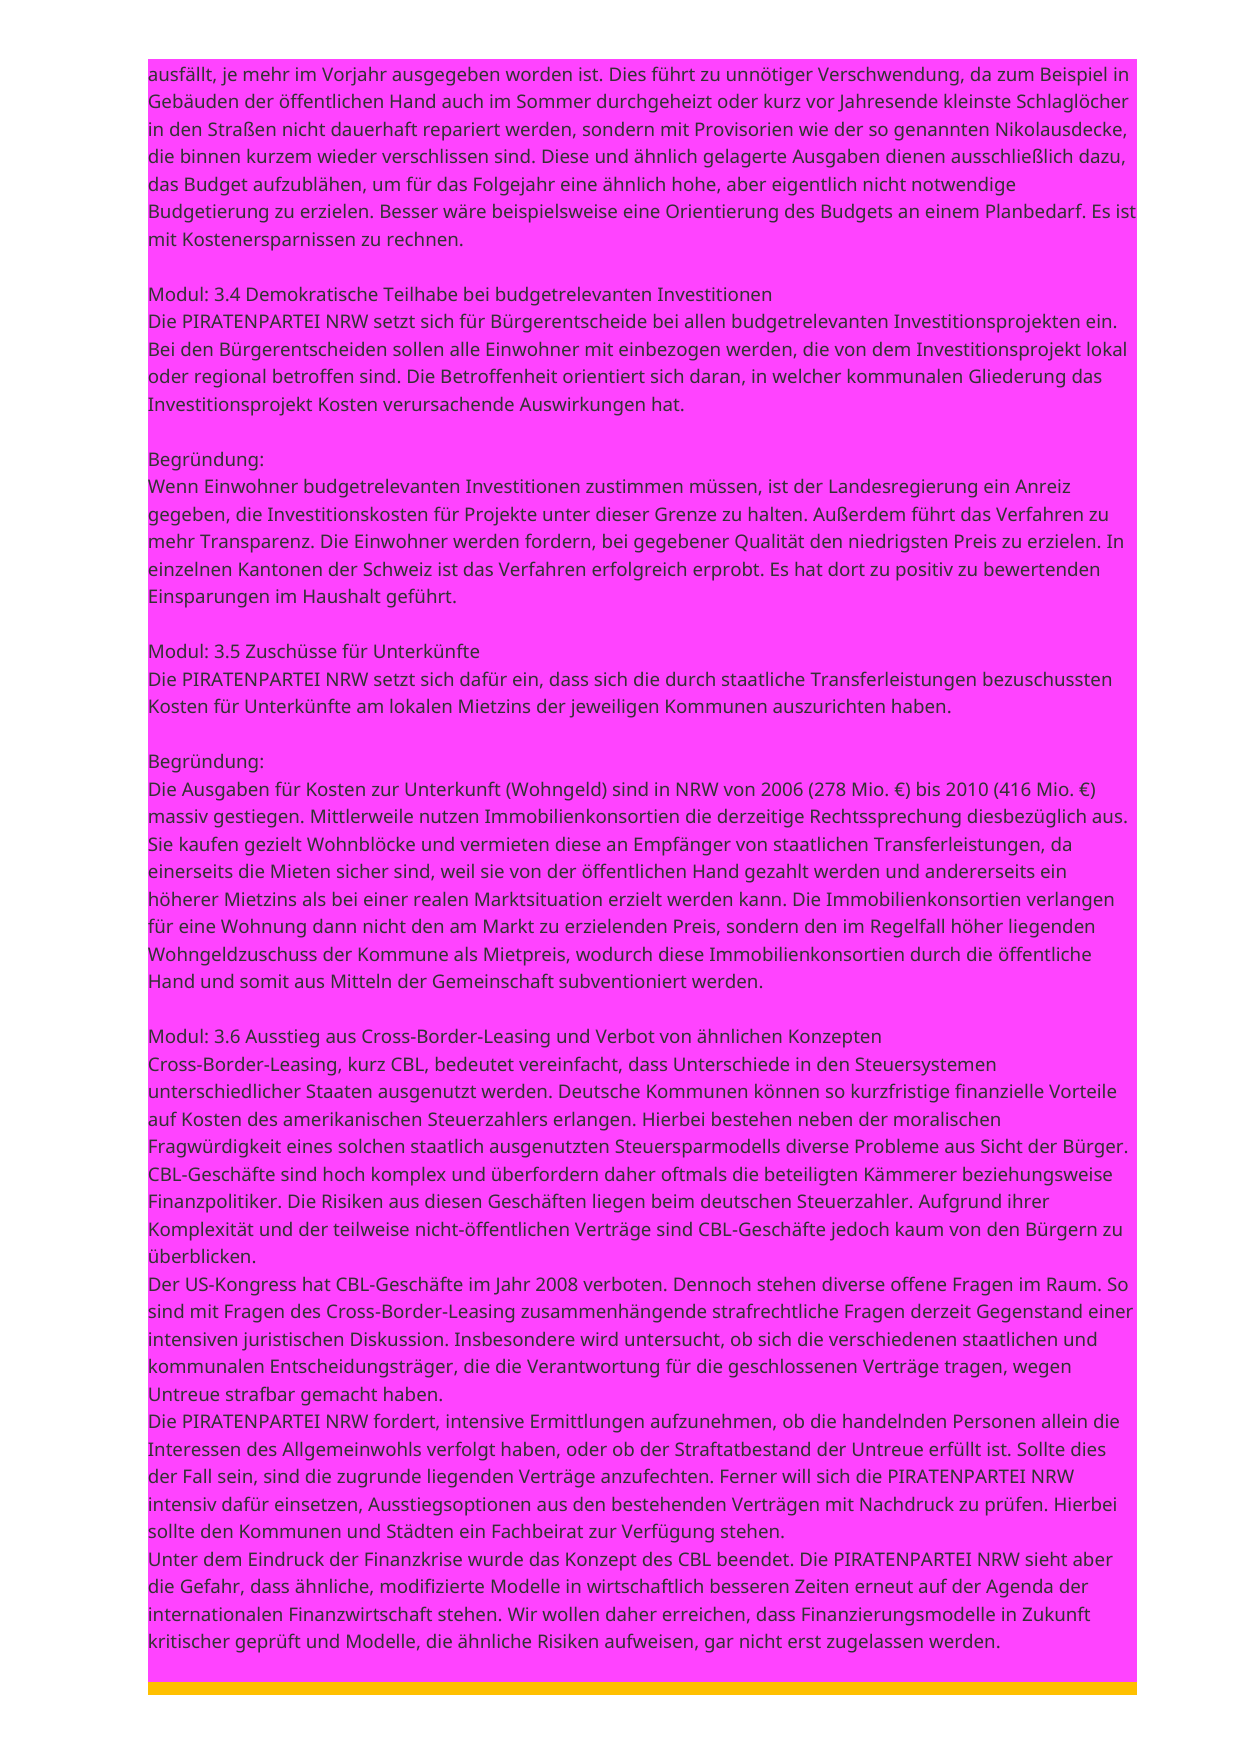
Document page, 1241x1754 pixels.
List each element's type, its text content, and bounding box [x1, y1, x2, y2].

text Begründung: [148, 747, 1137, 774]
text Wenn Einwohner budgetrelevanten Investitionen zustimmen müssen, ist der Landesregierung ein Anreiz gegeben, die Investitionskosten für Projekte unter dieser Grenze zu halten. Außerdem führt das Verfahren zu mehr Transparenz. Die Einwohner werden fordern, bei gegebener Qualität den niedrigsten Preis zu erzielen. In einzelnen Kantonen der Schweiz ist das Verfahren erfolgreich erprobt. Es hat dort zu positiv zu bewertenden Einsparungen im Haushalt geführt. [148, 472, 1137, 609]
text Modul: 3.5 Zuschüsse für Unterkünfte [148, 637, 1137, 664]
text Die PIRATENPARTEI NRW setzt sich dafür ein, dass sich die durch staatliche Transferleistungen bezuschussten Kosten für Unterkünfte am lokalen Mietzins der jeweiligen Kommunen auszurichten haben. [148, 664, 1137, 719]
text Begründung: [148, 444, 1137, 472]
text ausfällt, je mehr im Vorjahr ausgegeben worden ist. Dies führt zu unnötiger Verschwendung, da zum Beispiel in Gebäuden der öffentlichen Hand auch im Sommer durchgeheizt oder kurz vor Jahresende kleinste Schlaglöcher in den Straßen nicht dauerhaft repariert werden, sondern mit Provisorien wie der so genannten Nikolausdecke, die binnen kurzem wieder verschlissen sind. Diese und ähnlich gelagerte Ausgaben dienen ausschließlich dazu, das Budget aufzublähen, um für das Folgejahr eine ähnlich hohe, aber eigentlich nicht notwendige Budgetierung zu erzielen. Besser wäre beispielsweise eine Orientierung des Budgets an einem Planbedarf. Es ist mit Kostenersparnissen zu rechnen. [148, 59, 1137, 252]
text Der US-Kongress hat CBL-Geschäfte im Jahr 2008 verboten. Dennoch stehen diverse offene Fragen im Raum. So sind mit Fragen des Cross-Border-Leasing zusammenhängende strafrechtliche Fragen derzeit Gegenstand einer intensiven juristischen Diskussion. Insbesondere wird untersucht, ob sich die verschiedenen staatlichen und kommunalen Entscheidungsträger, die die Verantwortung für die geschlossenen Verträge tragen, wegen Untreue strafbar gemacht haben. [148, 1269, 1137, 1407]
text Die PIRATENPARTEI NRW fordert, intensive Ermittlungen aufzunehmen, ob die handelnden Personen allein die Interessen des Allgemeinwohls verfolgt haben, oder ob der Straftatbestand der Untreue erfüllt ist. Sollte dies der Fall sein, sind die zugrunde liegenden Verträge anzufechten. Ferner will sich die PIRATENPARTEI NRW intensiv dafür einsetzen, Ausstiegsoptionen aus den bestehenden Verträgen mit Nachdruck zu prüfen. Hierbei sollte den Kommunen und Städten ein Fachbeirat zur Verfügung stehen. [148, 1407, 1137, 1544]
text Die PIRATENPARTEI NRW setzt sich für Bürgerentscheide bei allen budgetrelevanten Investitionsprojekten ein. Bei den Bürgerentscheiden sollen alle Einwohner mit einbezogen werden, die von dem Investitionsprojekt lokal oder regional betroffen sind. Die Betroffenheit orientiert sich daran, in welcher kommunalen Gliederung das Investitionsprojekt Kosten verursachende Auswirkungen hat. [148, 307, 1137, 417]
text Unter dem Eindruck der Finanzkrise wurde das Konzept des CBL beendet. Die PIRATENPARTEI NRW sieht aber die Gefahr, dass ähnliche, modifizierte Modelle in wirtschaftlich besseren Zeiten erneut auf der Agenda der internationalen Finanzwirtschaft stehen. Wir wollen daher erreichen, dass Finanzierungsmodelle in Zukunft kritischer geprüft und Modelle, die ähnliche Risiken aufweisen, gar nicht erst zugelassen werden. [148, 1544, 1137, 1654]
text Die Ausgaben für Kosten zur Unterkunft (Wohngeld) sind in NRW von 2006 (278 Mio. €) bis 2010 (416 Mio. €) massiv gestiegen. Mittlerweile nutzen Immobilienkonsortien die derzeitige Rechtssprechung diesbezüglich aus. Sie kaufen gezielt Wohnblöcke und vermieten diese an Empfänger von staatlichen Transferleistungen, da einerseits die Mieten sicher sind, weil sie von der öffentlichen Hand gezahlt werden und andererseits ein höherer Mietzins als bei einer realen Marktsituation erzielt werden kann. Die Immobilienkonsortien verlangen für eine Wohnung dann nicht den am Markt zu erzielenden Preis, sondern den im Regelfall höher liegenden Wohngeldzuschuss der Kommune als Mietpreis, wodurch diese Immobilienkonsortien durch die öffentliche Hand und somit aus Mitteln der Gemeinschaft subventioniert werden. [148, 774, 1137, 994]
text Modul: 3.4 Demokratische Teilhabe bei budgetrelevanten Investitionen [148, 279, 1137, 307]
text Cross-Border-Leasing, kurz CBL, bedeutet vereinfacht, dass Unterschiede in den Steuersystemen unterschiedlicher Staaten ausgenutzt werden. Deutsche Kommunen können so kurzfristige finanzielle Vorteile auf Kosten des amerikanischen Steuerzahlers erlangen. Hierbei bestehen neben der moralischen Fragwürdigkeit eines solchen staatlich ausgenutzten Steuersparmodells diverse Probleme aus Sicht der Bürger. CBL-Geschäfte sind hoch komplex und überfordern daher oftmals die beteiligten Kämmerer beziehungsweise Finanzpolitiker. Die Risiken aus diesen Geschäften liegen beim deutschen Steuerzahler. Aufgrund ihrer Komplexität und der teilweise nicht-öffentlichen Verträge sind CBL-Geschäfte jedoch kaum von den Bürgern zu überblicken. [148, 1049, 1137, 1269]
text Modul: 3.6 Ausstieg aus Cross-Border-Leasing und Verbot von ähnlichen Konzepten [148, 1022, 1137, 1049]
